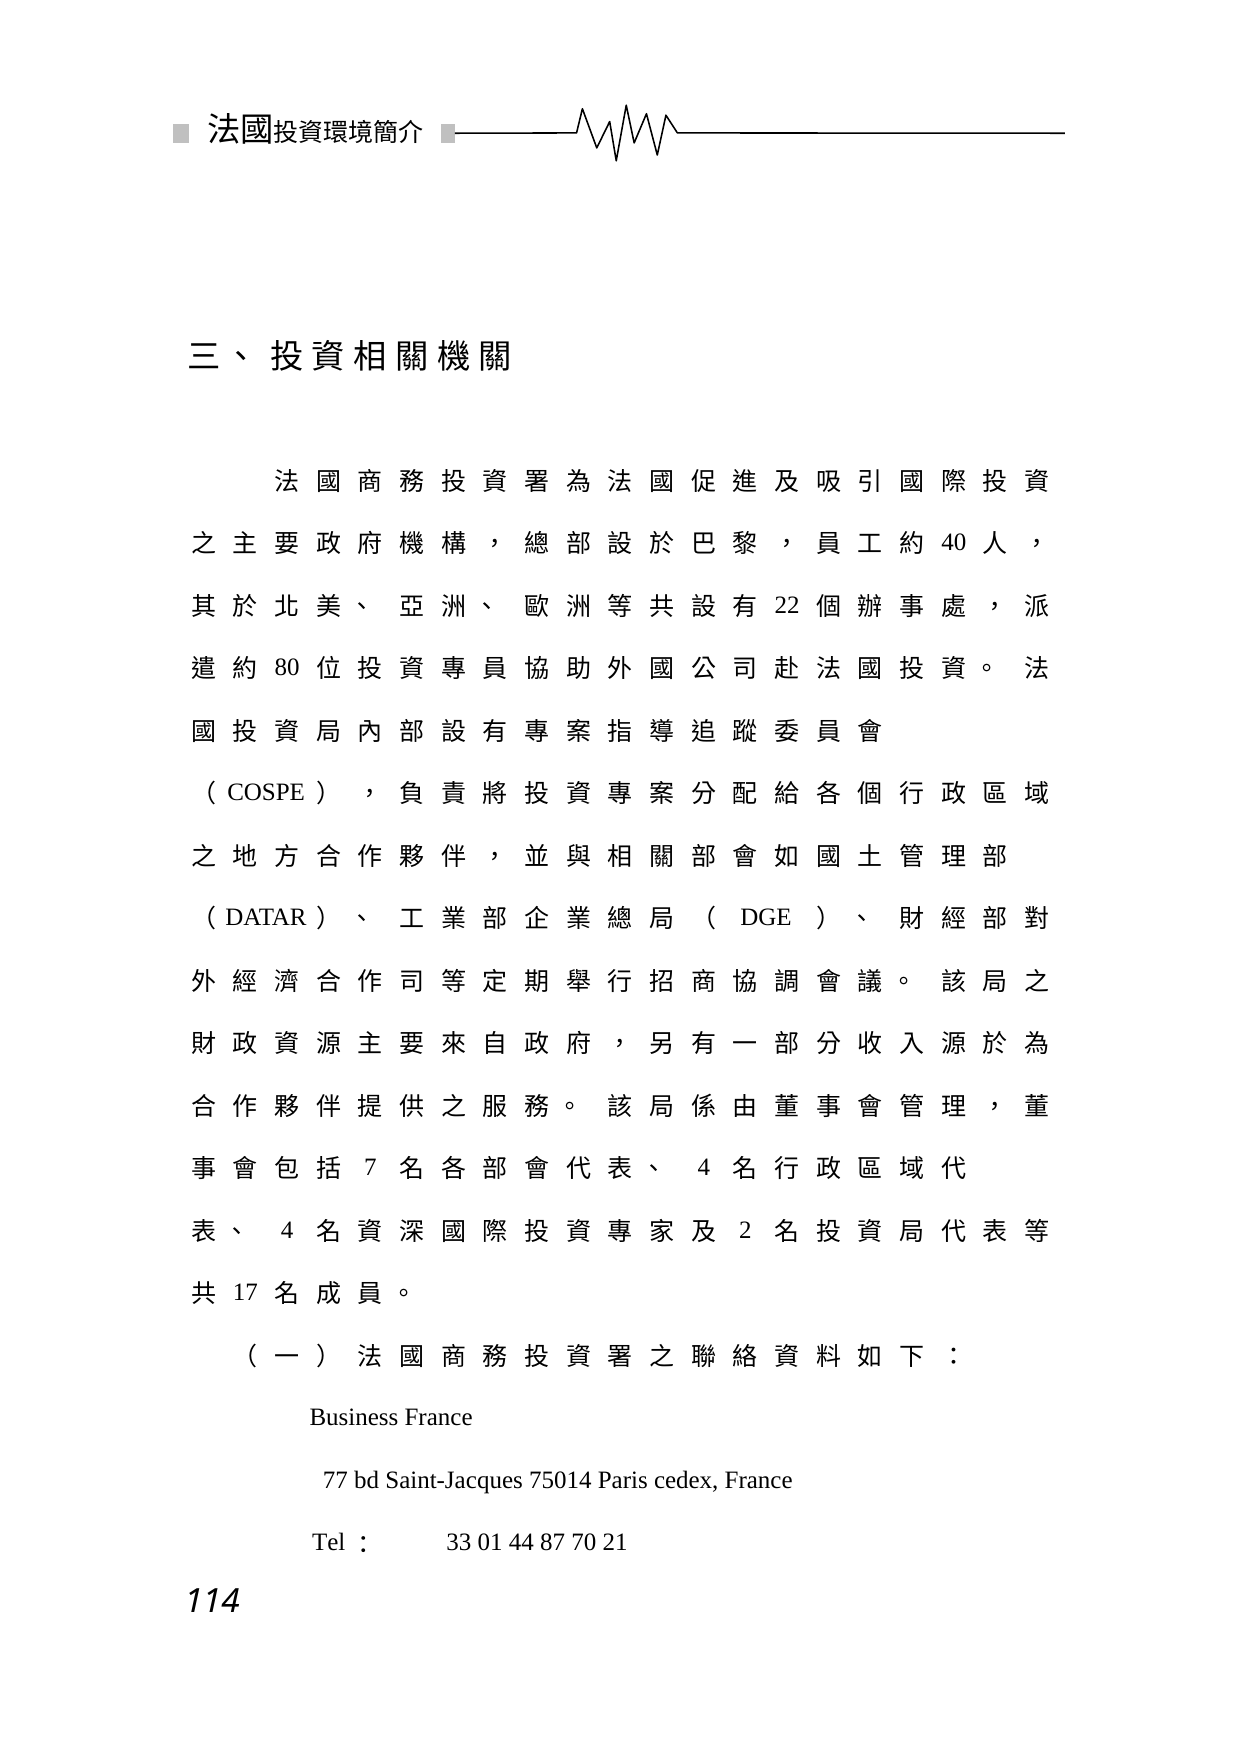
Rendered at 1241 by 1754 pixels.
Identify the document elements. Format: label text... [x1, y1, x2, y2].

text 法國商務投資署為法國促進及吸引國際投資之主要政府機構，總部設於巴黎，員工約40人，其於北美、亞洲、歐洲等共設有22個辦事處，派遣約80位投資專員協助外國公司赴法國投資。法國投資局內部設有專案指導追蹤委員會（COSPE），負責將投資專案分配給各個行政區域之地方合作夥伴，並與相關部會如國土管理部（DATAR）、工業部企業總局（DGE）、財經部對外經濟合作司等定期舉行招商協調會議。該局之財政資源主要來自政府，另有一部分收入源於為合作夥伴提供之服務。該局係由董事會管理，董事會包括7名各部會代表、4名行政區域代表、4名資深國際投資專家及2名投資局代表等共17名成員。 [183, 438, 1058, 1313]
text （一）法國商務投資署之聯絡資料如下： [207, 1313, 1058, 1375]
text 77 bd Saint-Jacques 75014 Paris cedex, France [281, 1438, 1058, 1500]
text 三、投資相關機關 [183, 313, 1058, 375]
text Tel： 33 01 44 87 70 21 [281, 1500, 1058, 1563]
text Business France [281, 1375, 1058, 1438]
